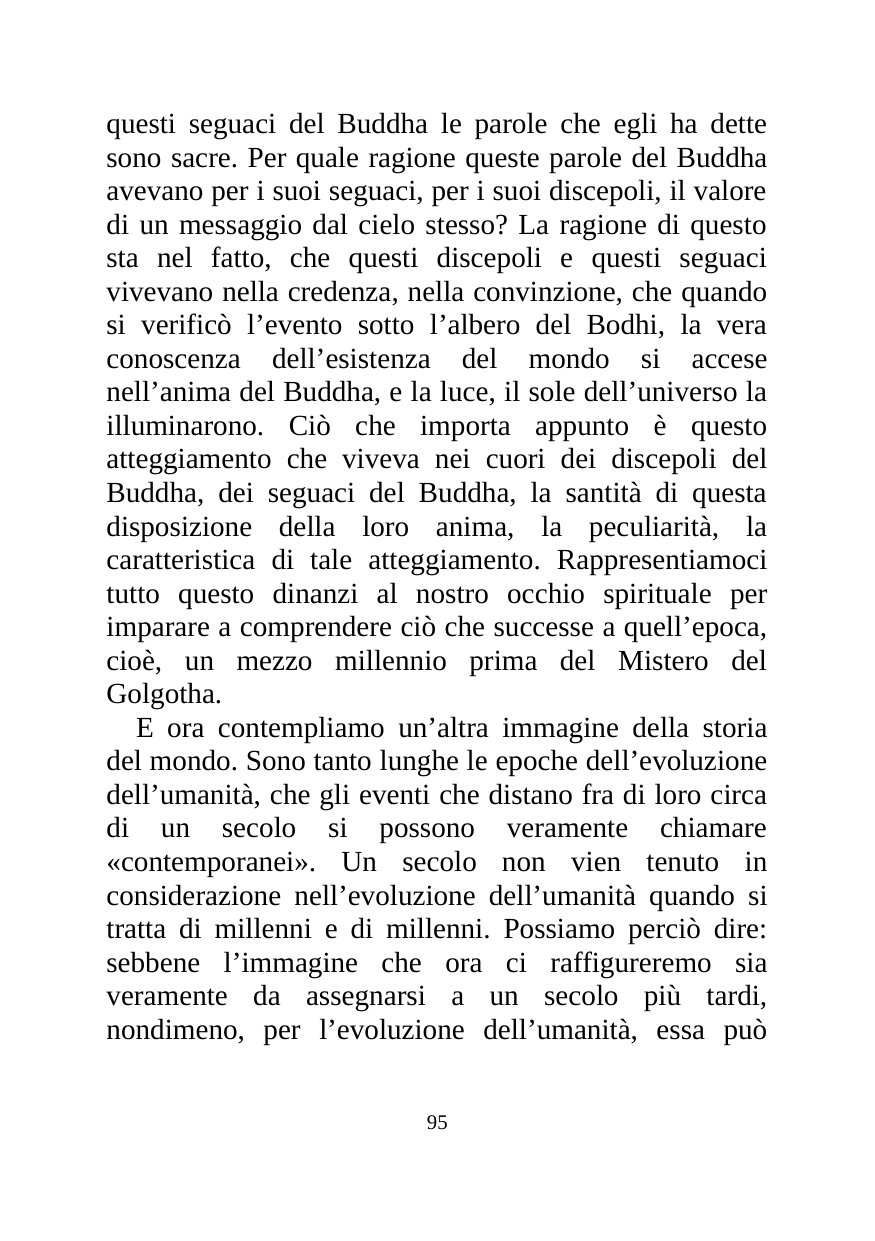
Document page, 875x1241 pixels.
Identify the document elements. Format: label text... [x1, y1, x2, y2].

text questi seguaci del Buddha le parole che egli ha dette sono sacre. Per quale ragione queste parole del Buddha avevano per i suoi seguaci, per i suoi discepoli, il valore di un messaggio dal cielo stesso? La ragione di questo sta nel fatto, che questi discepoli e questi seguaci vivevano nella credenza, nella convinzione, che quando si verificò l’evento sotto l’albero del Bodhi, la vera conoscenza dell’esistenza del mondo si accese nell’anima del Buddha, e la luce, il sole dell’universo la illuminarono. Ciò che importa appunto è questo atteggiamento che viveva nei cuori dei discepoli del Buddha, dei seguaci del Buddha, la santità di questa disposizione della loro anima, la peculiarità, la caratteristica di tale atteggiamento. Rappresentiamoci tutto questo dinanzi al nostro occhio spirituale per imparare a comprendere ciò che successe a quell’epoca, cioè, un mezzo millennio prima del Mistero del Golgotha. [106, 106, 768, 710]
text E ora contempliamo un’altra immagine della storia del mondo. Sono tanto lunghe le epoche dell’evoluzione dell’umanità, che gli eventi che distano fra di loro circa di un secolo si possono veramente chiamare «contemporanei». Un secolo non vien tenuto in considerazione nell’evoluzione dell’umanità quando si tratta di millenni e di millenni. Possiamo perciò dire: sebbene l’immagine che ora ci raffigureremo sia veramente da assegnarsi a un secolo più tardi, nondimeno, per l’evoluzione dell’umanità, essa può [106, 710, 768, 1045]
